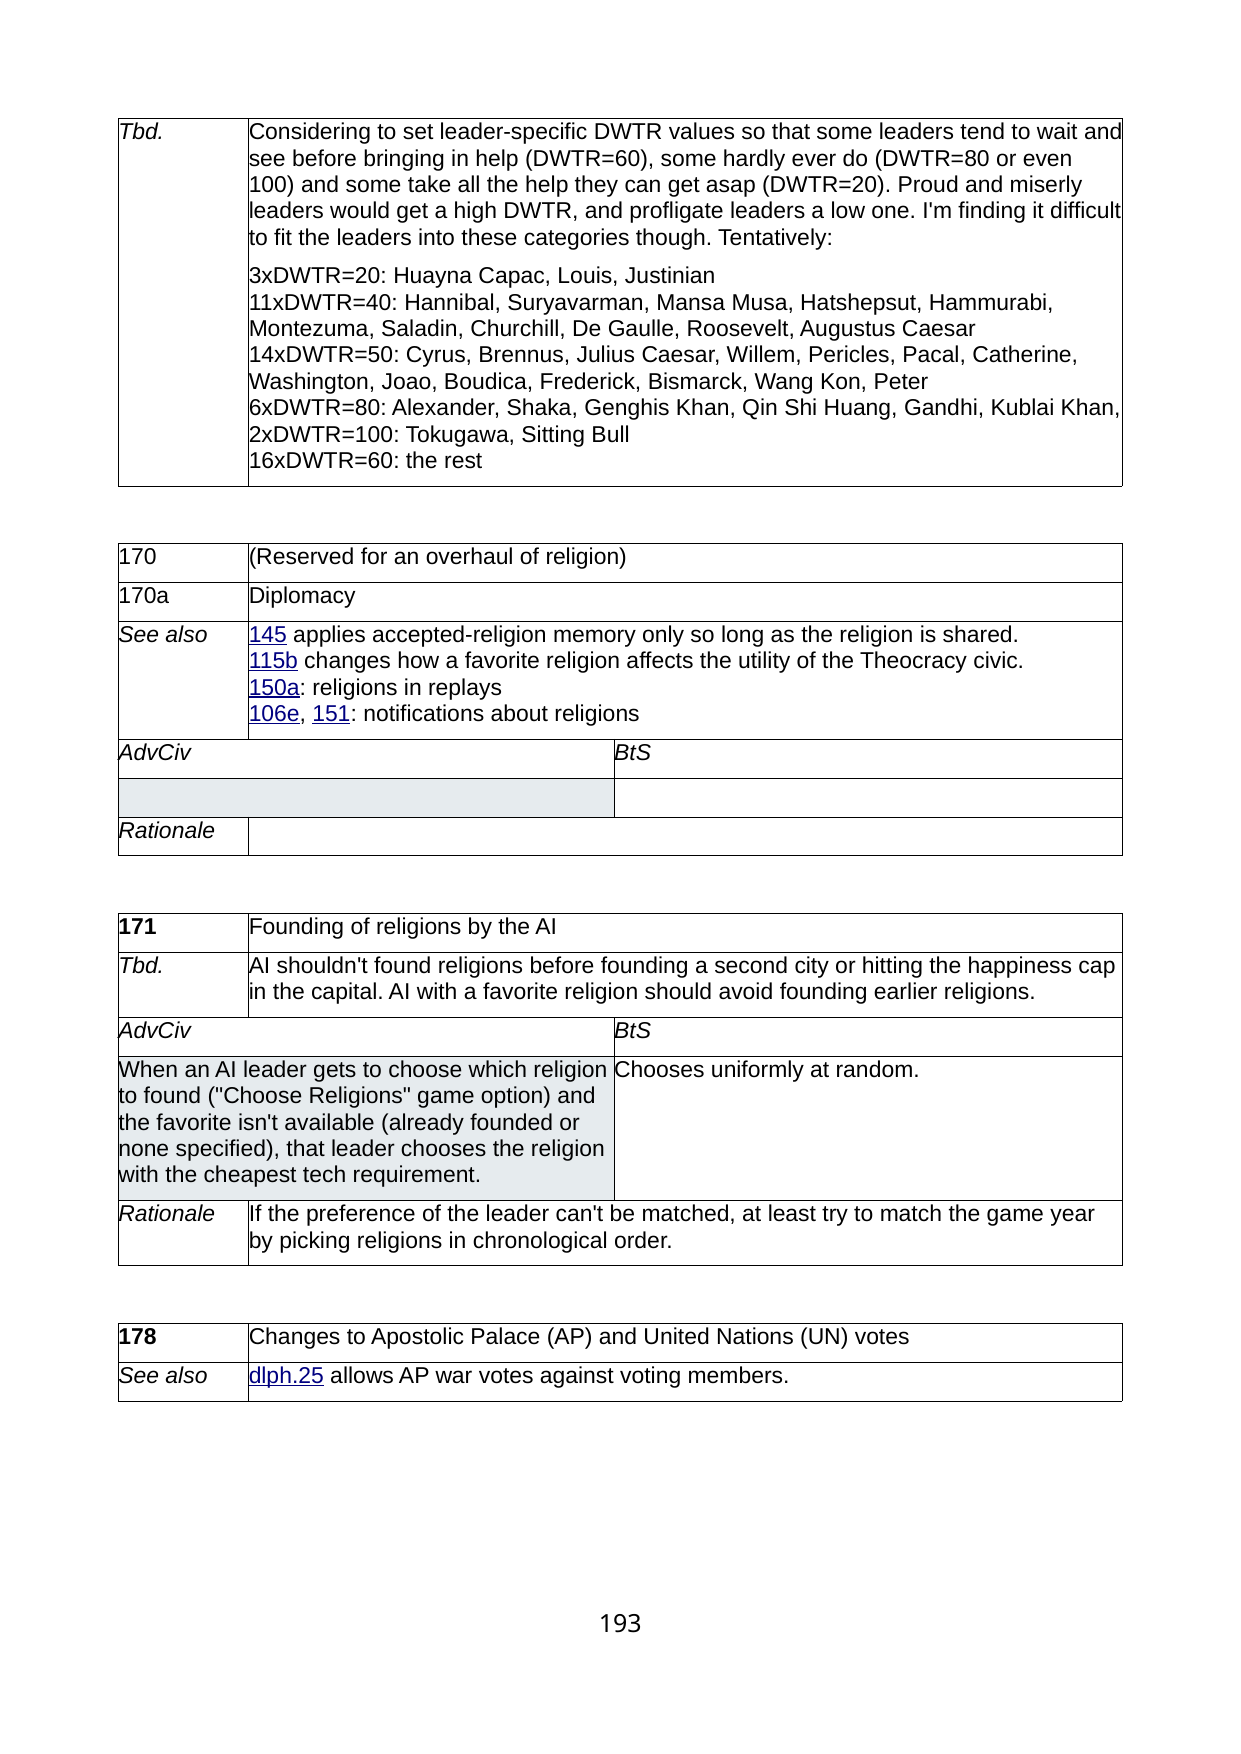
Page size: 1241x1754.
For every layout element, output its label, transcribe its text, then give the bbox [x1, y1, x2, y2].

table_cell Rationale [119, 818, 248, 855]
table_cell Considering to set leader-specific DWTR values so that some leaders tend to wait and see before bringing in help (DWTR=60), some hardly ever do (DWTR=80 or even 100) and some take all the help they can get asap (DWTR=20). Proud and miserly leaders would get a high DWTR, and profligate leaders a low one. I'm finding it difficult to fit the leaders into these categories though. Tentatively: 3xDWTR=20: Huayna Capac, Louis, Justinian 11xDWTR=40: Hannibal, Suryavarman, Mansa Musa, Hatshepsut, Hammurabi, Montezuma, Saladin, Churchill, De Gaulle, Roosevelt, Augustus Caesar 14xDWTR=50: Cyrus, Brennus, Julius Caesar, Willem, Pericles, Pacal, Catherine, Washington, Joao, Boudica, Frederick, Bismarck, Wang Kon, Peter 6xDWTR=80: Alexander, Shaka, Genghis Khan, Qin Shi Huang, Gandhi, Kublai Khan, 2xDWTR=100: Tokugawa, Sitting Bull 16xDWTR=60: the rest [249, 119, 1122, 486]
table_cell [249, 818, 1122, 855]
table_cell Diplomacy [249, 583, 1122, 621]
table_cell See also [119, 622, 248, 739]
table_cell AdvCiv [119, 1018, 614, 1056]
table_header 170 [119, 544, 248, 582]
table_header Changes to Apostolic Palace (AP) and United Nations (UN) votes [249, 1324, 1122, 1362]
table_cell AI shouldn't found religions before founding a second city or hitting the happiness cap in the capital. AI with a favorite religion should avoid founding earlier religions. [249, 953, 1122, 1017]
table_cell When an AI leader gets to choose which religion to found ("Choose Religions" game option) and the favorite isn't available (already founded or none specified), that leader chooses the religion with the cheapest tech requirement. [119, 1057, 614, 1200]
table_cell See also [119, 1363, 248, 1401]
table_cell If the preference of the leader can't be matched, at least try to match the game year by picking religions in chronological order. [249, 1201, 1122, 1265]
table_cell 170a [119, 583, 248, 621]
table_cell BtS [615, 1018, 1122, 1056]
table_cell Tbd. [119, 953, 248, 1017]
table_cell Tbd. [119, 119, 248, 486]
table_cell 145 applies accepted-religion memory only so long as the religion is shared. 115b changes how a favorite religion affects the utility of the Theocracy civic. 150a: religions in replays 106e, 151: notifications about religions [249, 622, 1122, 739]
table_cell dlph.25 allows AP war votes against voting members. [249, 1363, 1122, 1401]
table_header 171 [119, 914, 248, 952]
table_header Founding of religions by the AI [249, 914, 1122, 952]
table_cell AdvCiv [119, 740, 614, 778]
table_header (Reserved for an overhaul of religion) [249, 544, 1122, 582]
table_cell Rationale [119, 1201, 248, 1265]
table_cell BtS [615, 740, 1122, 778]
table_cell [615, 779, 1122, 817]
table_header 178 [119, 1324, 248, 1362]
table_cell Chooses uniformly at random. [615, 1057, 1122, 1200]
table_cell [119, 779, 614, 817]
